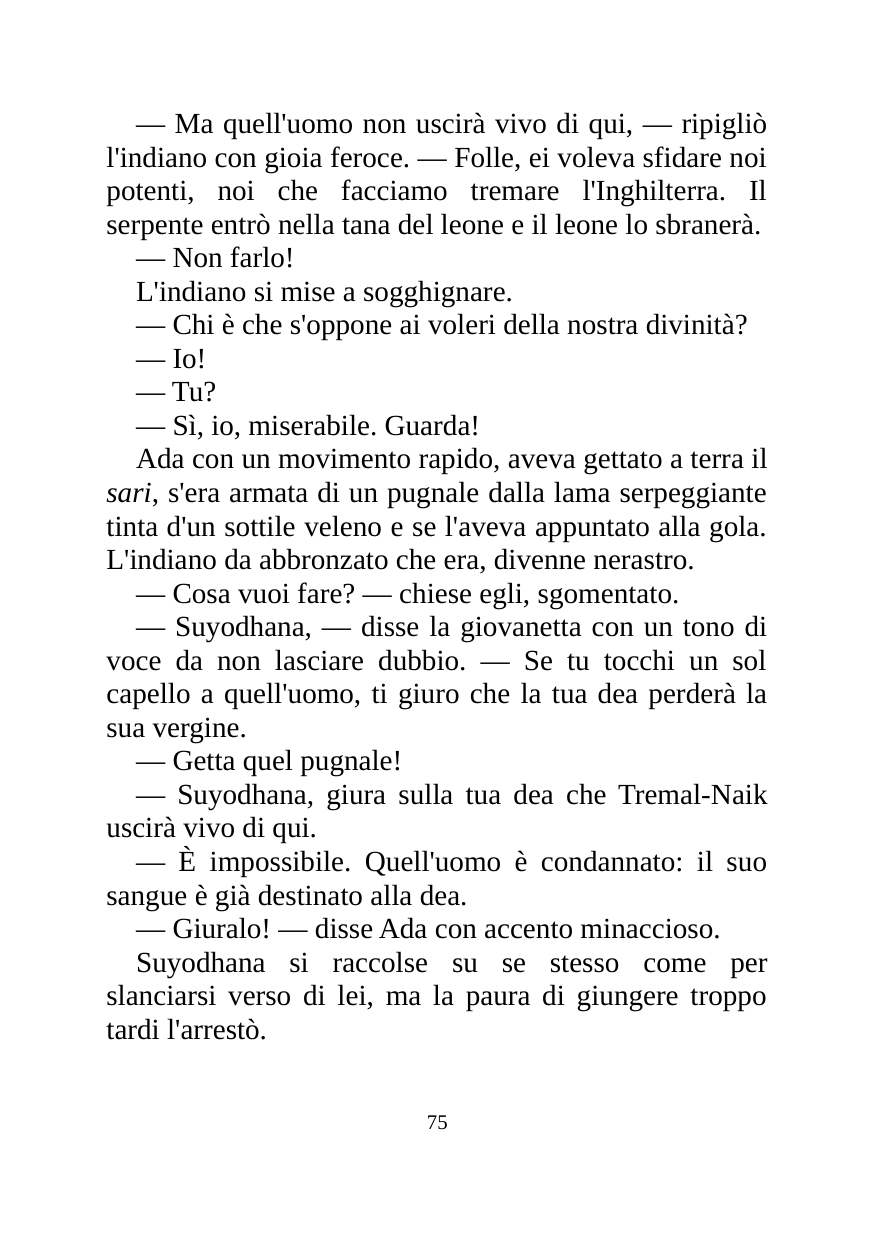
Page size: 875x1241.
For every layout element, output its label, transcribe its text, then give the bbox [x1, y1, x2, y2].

text — Giuralo! — disse Ada con accento minaccioso. [106, 911, 768, 945]
text — Suyodhana, giura sulla tua dea che Tremal-Naik uscirà vivo di qui. [106, 777, 768, 844]
text — Tu? [106, 374, 768, 408]
text — Chi è che s'oppone ai voleri della nostra divinità? [106, 307, 768, 341]
text Suyodhana si raccolse su se stesso come per slanciarsi verso di lei, ma la paura di giungere troppo tardi l'arrestò. [106, 945, 768, 1045]
text — Suyodhana, — disse la giovanetta con un tono di voce da non lasciare dubbio. — Se tu tocchi un sol capello a quell'uomo, ti giuro che la tua dea perderà la sua vergine. [106, 609, 768, 743]
text — Io! [106, 341, 768, 374]
text — Getta quel pugnale! [106, 743, 768, 777]
text L'indiano si mise a sogghignare. [106, 274, 768, 307]
text — Cosa vuoi fare? — chiese egli, sgomentato. [106, 576, 768, 609]
text — Sì, io, miserabile. Guarda! [106, 408, 768, 442]
text Ada con un movimento rapido, aveva gettato a terra il sari, s'era armata di un pugnale dalla lama serpeggiante tinta d'un sottile veleno e se l'aveva appuntato alla gola. L'indiano da abbronzato che era, divenne nerastro. [106, 442, 768, 576]
text — Non farlo! [106, 240, 768, 274]
text — È impossibile. Quell'uomo è condannato: il suo sangue è già destinato alla dea. [106, 844, 768, 911]
text — Ma quell'uomo non uscirà vivo di qui, — ripigliò l'indiano con gioia feroce. — Folle, ei voleva sfidare noi potenti, noi che facciamo tremare l'Inghilterra. Il serpente entrò nella tana del leone e il leone lo sbranerà. [106, 106, 768, 240]
